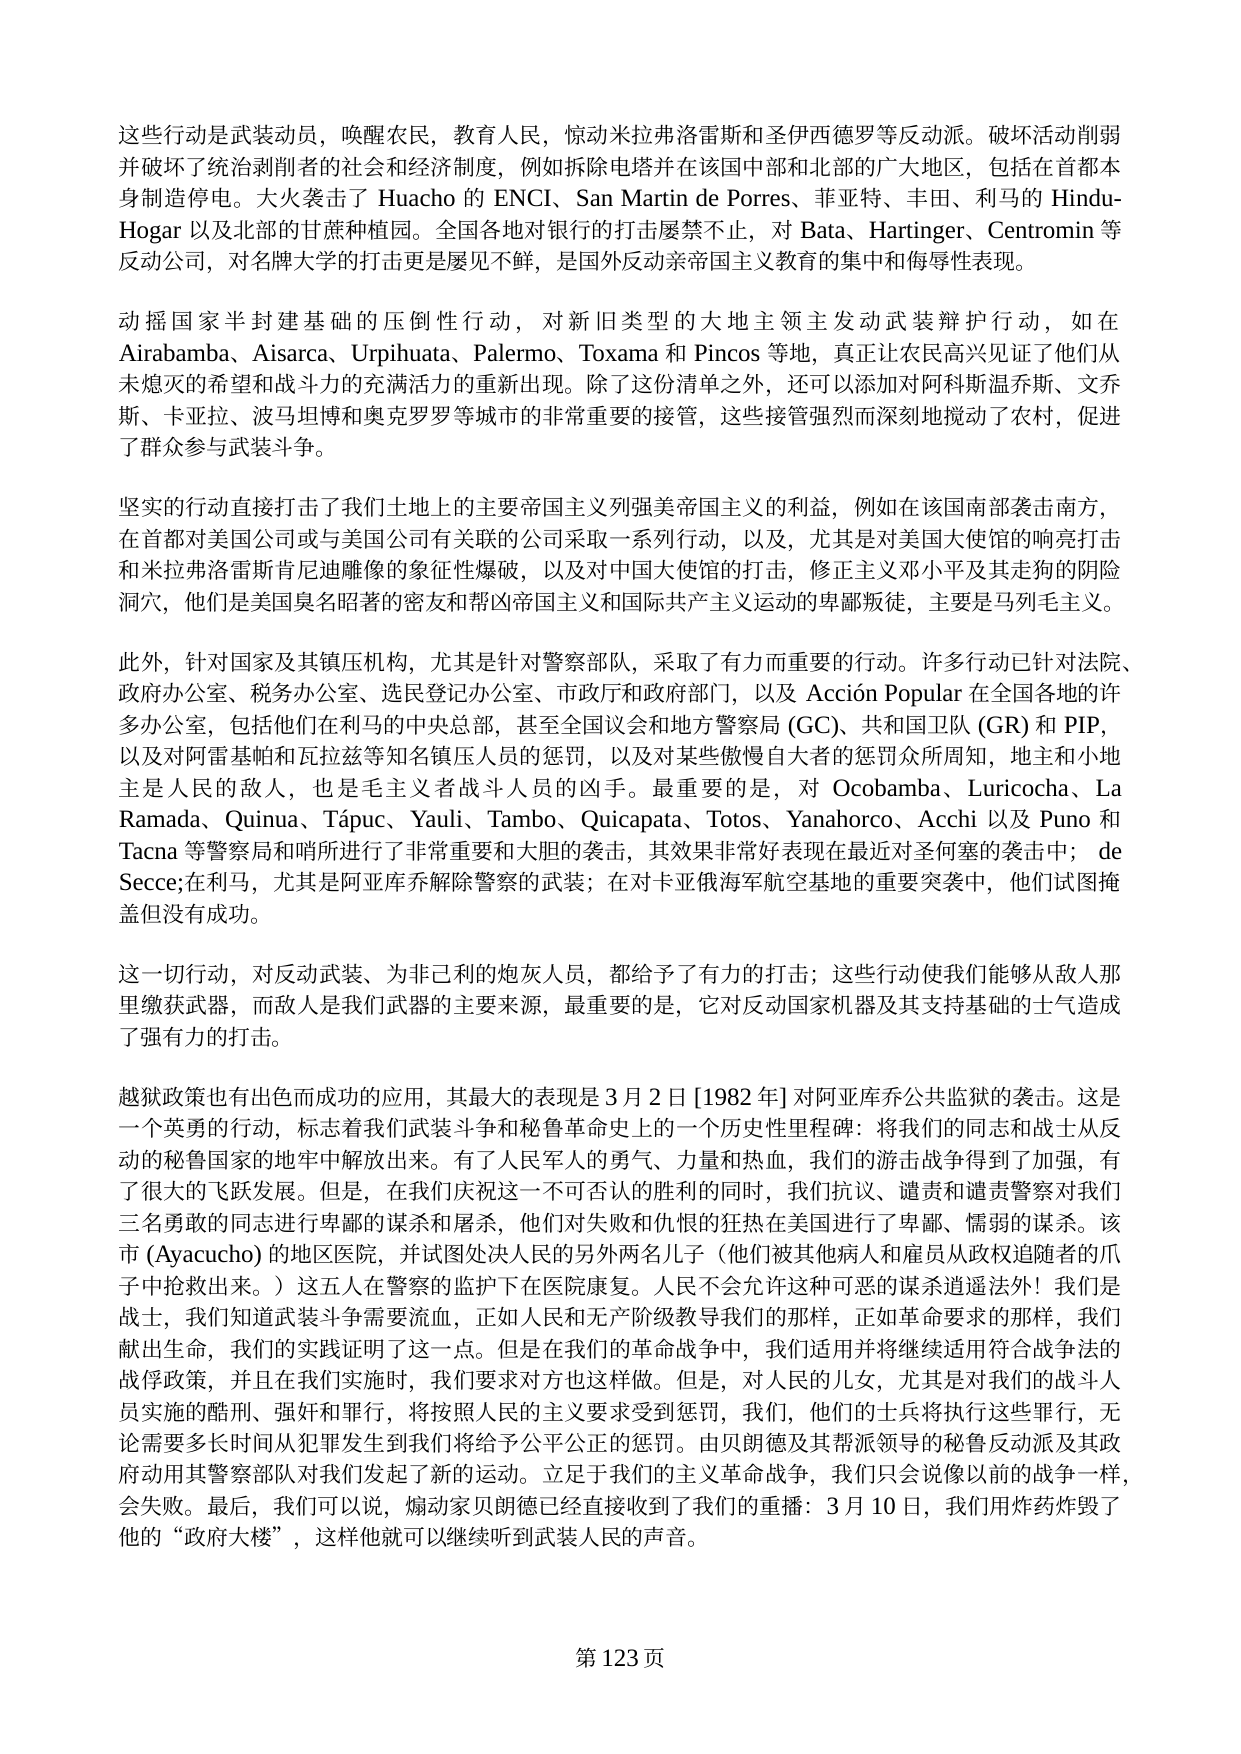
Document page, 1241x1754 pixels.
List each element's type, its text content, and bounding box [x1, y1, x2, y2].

text 坚实的行动直接打击了我们土地上的主要帝国主义列强美帝国主义的利益，例如在该国南部袭击南方，在首都对美国公司或与美国公司有关联的公司采取一系列行动，以及，尤其是对美国大使馆的响亮打击和米拉弗洛雷斯肯尼迪雕像的象征性爆破，以及对中国大使馆的打击，修正主义邓小平及其走狗的阴险洞穴，他们是美国臭名昭著的密友和帮凶帝国主义和国际共产主义运动的卑鄙叛徒，主要是马列毛主义。 [118, 491, 1122, 616]
text 动摇国家半封建基础的压倒性行动，对新旧类型的大地主领主发动武装辩护行动，如在 Airabamba、Aisarca、Urpihuata、Palermo、Toxama 和 Pincos 等地，真正让农民高兴见证了他们从未熄灭的希望和战斗力的充满活力的重新出现。除了这份清单之外，还可以添加对阿科斯温乔斯、文乔斯、卡亚拉、波马坦博和奥克罗罗等城市的非常重要的接管，这些接管强烈而深刻地搅动了农村，促进了群众参与武装斗争。 [118, 304, 1122, 462]
text 这一切行动，对反动武装、为非己利的炮灰人员，都给予了有力的打击；这些行动使我们能够从敌人那里缴获武器，而敌人是我们武器的主要来源，最重要的是，它对反动国家机器及其支持基础的士气造成了强有力的打击。 [118, 957, 1122, 1051]
text 此外，针对国家及其镇压机构，尤其是针对警察部队，采取了有力而重要的行动。许多行动已针对法院、政府办公室、税务办公室、选民登记办公室、市政厅和政府部门，以及 Acción Popular 在全国各地的许多办公室，包括他们在利马的中央总部，甚至全国议会和地方警察局 (GC)、共和国卫队 (GR) 和 PIP，以及对阿雷基帕和瓦拉兹等知名镇压人员的惩罚，以及对某些傲慢自大者的惩罚众所周知，地主和小地主是人民的敌人，也是毛主义者战斗人员的凶手。最重要的是，对 Ocobamba、Luricocha、La Ramada、Quinua、Tápuc、Yauli、Tambo、Quicapata、Totos、Yanahorco、Acchi 以及 Puno 和 Tacna 等警察局和哨所进行了非常重要和大胆的袭击，其效果非常好表现在最近对圣何塞的袭击中； de Secce;在利马，尤其是阿亚库乔解除警察的武装；在对卡亚俄海军航空基地的重要突袭中，他们试图掩盖但没有成功。 [118, 645, 1122, 928]
text 越狱政策也有出色而成功的应用，其最大的表现是3月2日 [1982年] 对阿亚库乔公共监狱的袭击。这是一个英勇的行动，标志着我们武装斗争和秘鲁革命史上的一个历史性里程碑：将我们的同志和战士从反动的秘鲁国家的地牢中解放出来。有了人民军人的勇气、力量和热血，我们的游击战争得到了加强，有了很大的飞跃发展。但是，在我们庆祝这一不可否认的胜利的同时，我们抗议、谴责和谴责警察对我们三名勇敢的同志进行卑鄙的谋杀和屠杀，他们对失败和仇恨的狂热在美国进行了卑鄙、懦弱的谋杀。该市 (Ayacucho) 的地区医院，并试图处决人民的另外两名儿子（他们被其他病人和雇员从政权追随者的爪子中抢救出来。）这五人在警察的监护下在医院康复。人民不会允许这种可恶的谋杀逍遥法外！我们是战士，我们知道武装斗争需要流血，正如人民和无产阶级教导我们的那样，正如革命要求的那样，我们献出生命，我们的实践证明了这一点。但是在我们的革命战争中，我们适用并将继续适用符合战争法的战俘政策，并且在我们实施时，我们要求对方也这样做。但是，对人民的儿女，尤其是对我们的战斗人员实施的酷刑、强奸和罪行，将按照人民的主义要求受到惩罚，我们，他们的士兵将执行这些罪行，无论需要多长时间从犯罪发生到我们将给予公平公正的惩罚。由贝朗德及其帮派领导的秘鲁反动派及其政府动用其警察部队对我们发起了新的运动。立足于我们的主义革命战争，我们只会说像以前的战争一样，会失败。最后，我们可以说，煽动家贝朗德已经直接收到了我们的重播：3月10日，我们用炸药炸毁了他的“政府大楼”，这样他就可以继续听到武装人民的声音。 [118, 1080, 1122, 1552]
text 这些行动是武装动员，唤醒农民，教育人民，惊动米拉弗洛雷斯和圣伊西德罗等反动派。破坏活动削弱并破坏了统治剥削者的社会和经济制度，例如拆除电塔并在该国中部和北部的广大地区，包括在首都本身制造停电。大火袭击了 Huacho 的 ENCI、San Martin de Porres、菲亚特、丰田、利马的 Hindu-Hogar 以及北部的甘蔗种植园。全国各地对银行的打击屡禁不止，对Bata、Hartinger、Centromin等反动公司，对名牌大学的打击更是屡见不鲜，是国外反动亲帝国主义教育的集中和侮辱性表现。 [118, 118, 1122, 276]
